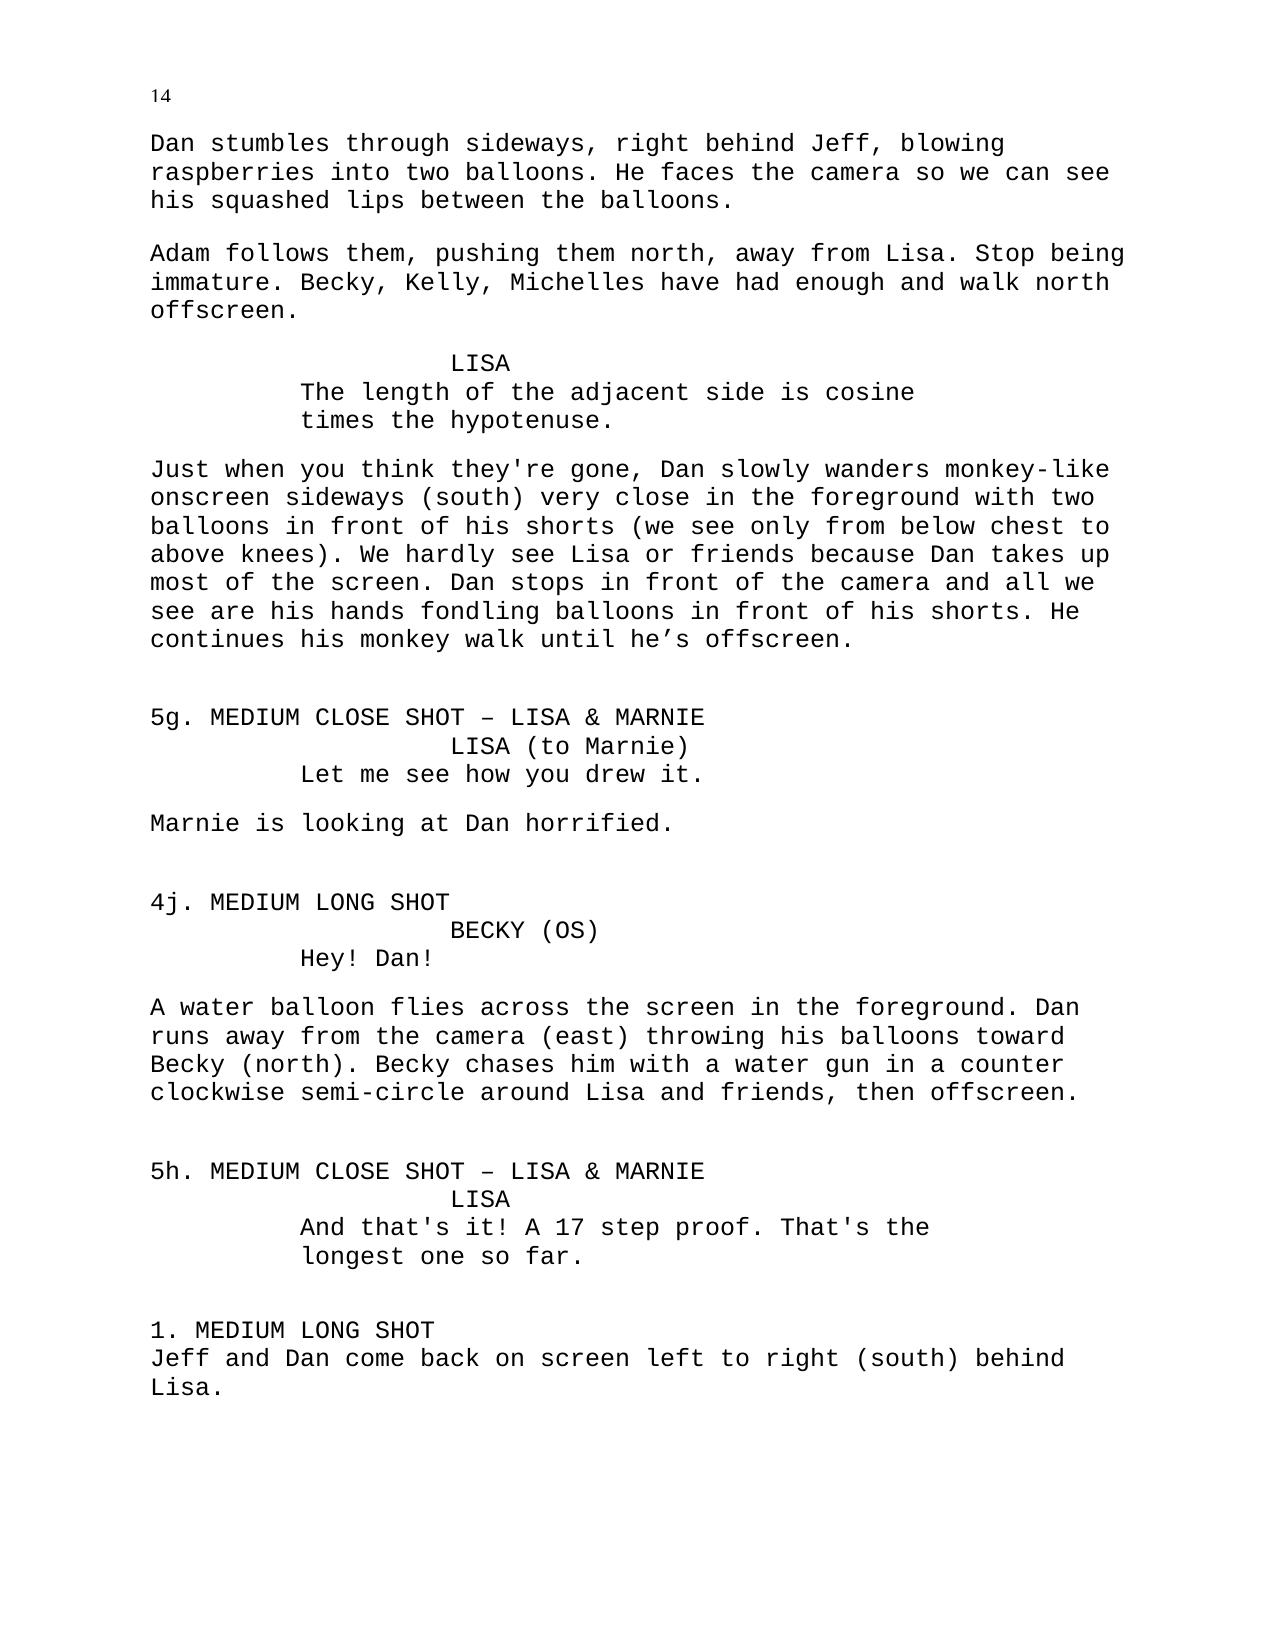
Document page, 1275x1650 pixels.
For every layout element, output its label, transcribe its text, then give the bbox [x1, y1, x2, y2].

text Hey! Dan! [300, 946, 975, 974]
subtitle 1. MEDIUM LONG SHOT [150, 1317, 1125, 1346]
text A water balloon flies across the screen in the foreground. Dan runs away from the camera (east) throwing his balloons toward Becky (north). Becky chases him with a water gun in a counter clockwise semi-circle around Lisa and friends, then offscreen. [150, 995, 1125, 1108]
text Let me see how you drew it. [300, 762, 975, 790]
text LISA (to Marnie) [150, 733, 1125, 762]
subtitle 4j. MEDIUM LONG SHOT [150, 889, 1125, 917]
text BECKY (OS) [150, 917, 1125, 946]
subtitle 5h. MEDIUM CLOSE SHOT – LISA & MARNIE [150, 1158, 1125, 1187]
text Jeff and Dan come back on screen left to right (south) behind Lisa. [150, 1346, 1125, 1402]
text LISA [150, 351, 1125, 379]
text The length of the adjacent side is cosine times the hypotenuse. [300, 379, 975, 436]
text LISA [150, 1187, 1125, 1215]
subtitle 5g. MEDIUM CLOSE SHOT – LISA & MARNIE [150, 705, 1125, 733]
text And that's it! A 17 step proof. That's the longest one so far. [300, 1215, 975, 1272]
text Marnie is looking at Dan horrified. [150, 811, 1125, 839]
text Just when you think they're gone, Dan slowly wanders monkey-like onscreen sideways (south) very close in the foreground with two balloons in front of his shorts (we see only from below chest to above knees). We hardly see Lisa or friends because Dan takes up most of the screen. Dan stops in front of the camera and all we see are his hands fondling balloons in front of his shorts. He continues his monkey walk until he’s offscreen. [150, 457, 1125, 655]
text Dan stumbles through sideways, right behind Jeff, blowing raspberries into two balloons. He faces the camera so we can see his squashed lips between the balloons. [150, 131, 1125, 216]
text Adam follows them, pushing them north, away from Lisa. Stop being immature. Becky, Kelly, Michelles have had enough and walk north offscreen. [150, 241, 1125, 326]
